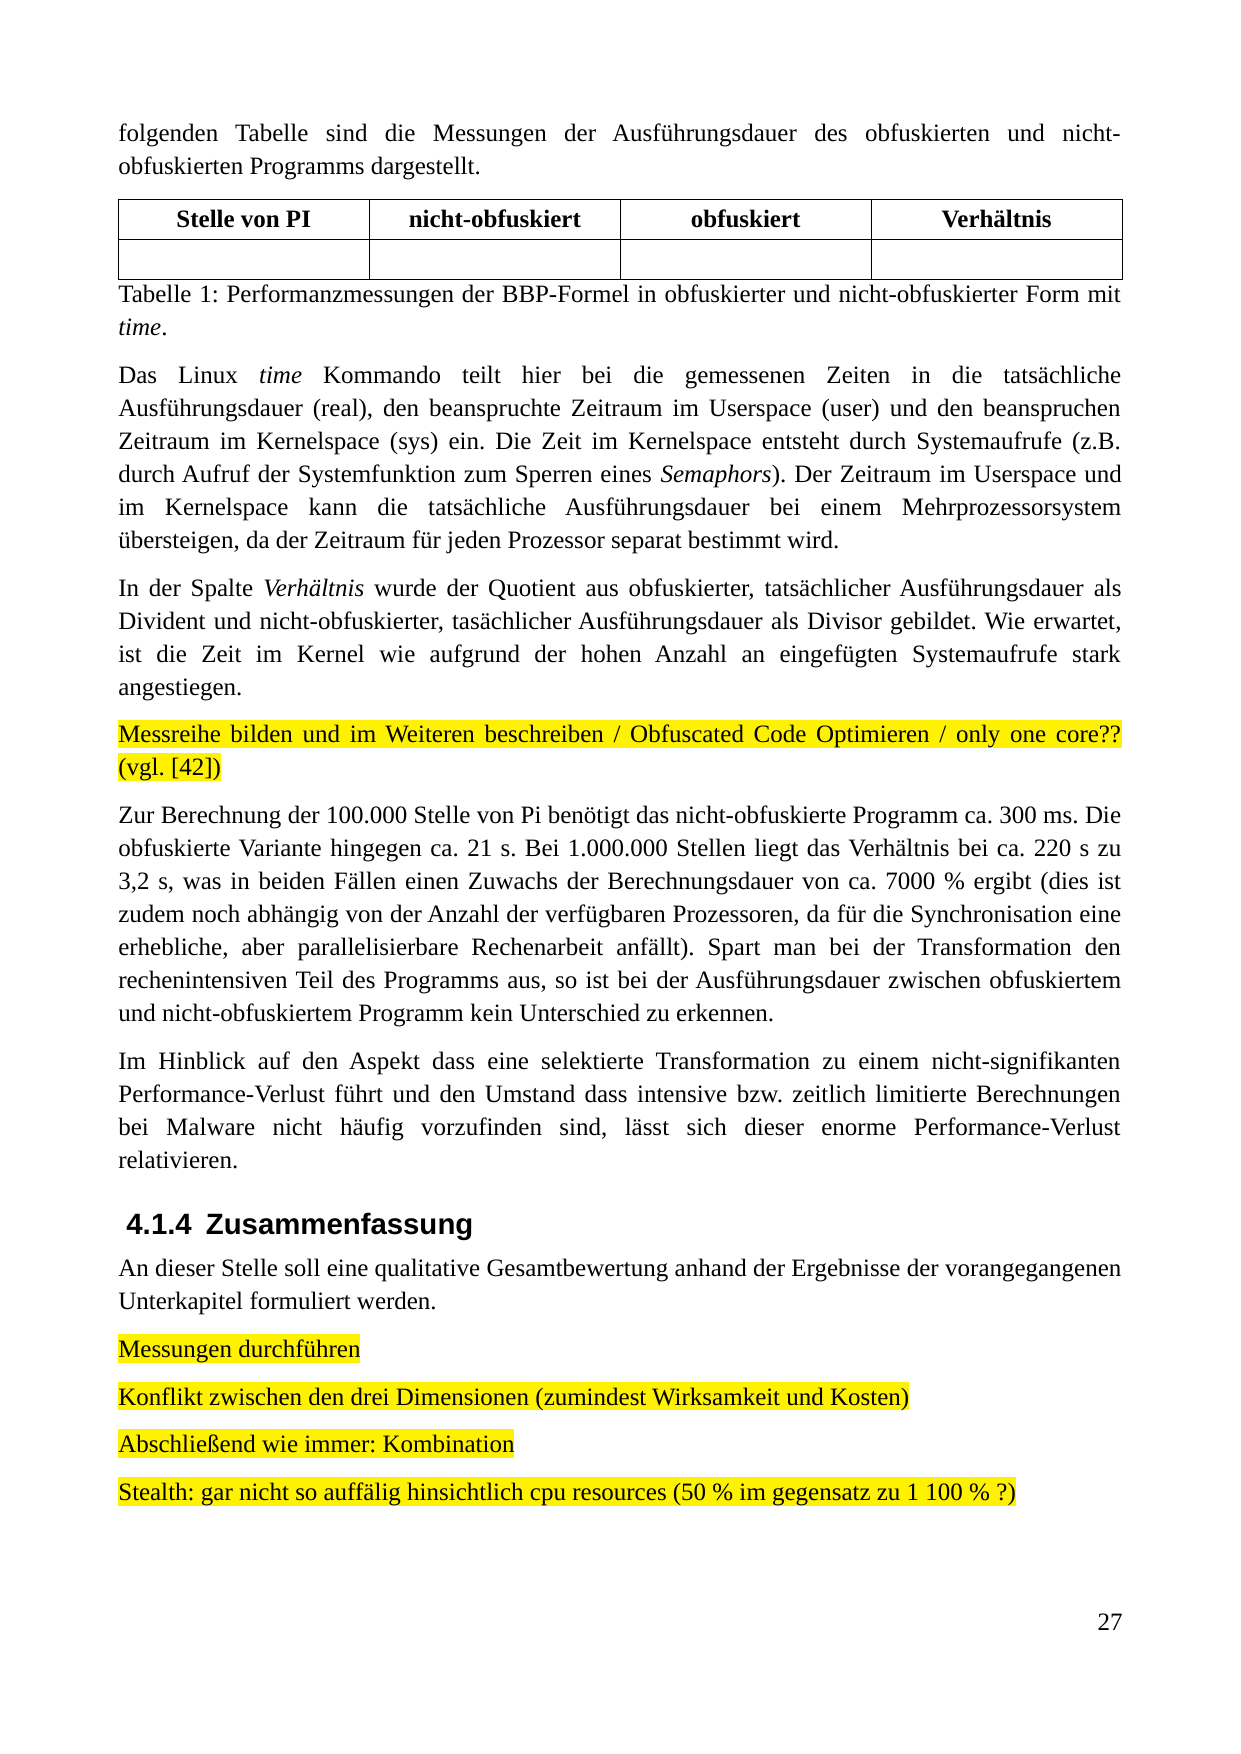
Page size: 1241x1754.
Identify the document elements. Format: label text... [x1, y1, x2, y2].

table_header Stelle von PI [119, 200, 369, 239]
text Messreihe bilden und im Weiteren beschreiben / Obfuscated Code Optimieren / only one core?? (vgl. [42]) [118, 719, 1122, 781]
table_cell [119, 240, 369, 279]
text Messungen durchführen [118, 1334, 1122, 1363]
text Tabelle 1: Performanzmessungen der BBP-Formel in obfuskierter und nicht-obfuskierter Form mit time. [118, 280, 1122, 341]
table_cell [621, 240, 871, 279]
table_header nicht-obfuskiert [370, 200, 620, 239]
text An dieser Stelle soll eine qualitative Gesamtbewertung anhand der Ergebnisse der vorangegangenen Unterkapitel formuliert werden. [118, 1253, 1122, 1315]
table_header obfuskiert [621, 200, 871, 239]
text Zur Berechnung der 100.000 Stelle von Pi benötigt das nicht-obfuskierte Programm ca. 300 ms. Die obfuskierte Variante hingegen ca. 21 s. Bei 1.000.000 Stellen liegt das Verhältnis bei ca. 220 s zu 3,2 s, was in beiden Fällen einen Zuwachs der Berechnungsdauer von ca. 7000 % ergibt (dies ist zudem noch abhängig von der Anzahl der verfügbaren Prozessoren, da für die Synchronisation eine erhebliche, aber parallelisierbare Rechenarbeit anfällt). Spart man bei der Transformation den rechenintensiven Teil des Programms aus, so ist bei der Ausführungsdauer zwischen obfuskiertem und nicht-obfuskiertem Programm kein Unterschied zu erkennen. [118, 800, 1122, 1027]
text Im Hinblick auf den Aspekt dass eine selektierte Transformation zu einem nicht-signifikanten Performance-Verlust führt und den Umstand dass intensive bzw. zeitlich limitierte Berechnungen bei Malware nicht häufig vorzufinden sind, lässt sich dieser enorme Performance-Verlust relativieren. [118, 1046, 1122, 1174]
table_cell [370, 240, 620, 279]
text Das Linux time Kommando teilt hier bei die gemessenen Zeiten in die tatsächliche Ausführungsdauer (real), den beanspruchte Zeitraum im Userspace (user) und den beanspruchen Zeitraum im Kernelspace (sys) ein. Die Zeit im Kernelspace entsteht durch Systemaufrufe (z.B. durch Aufruf der Systemfunktion zum Sperren eines Semaphors). Der Zeitraum im Userspace und im Kernelspace kann die tatsächliche Ausführungsdauer bei einem Mehrprozessorsystem übersteigen, da der Zeitraum für jeden Prozessor separat bestimmt wird. [118, 360, 1122, 554]
text Abschließend wie immer: Kombination [118, 1429, 1122, 1458]
text Stealth: gar nicht so auffälig hinsichtlich cpu resources (50 % im gegensatz zu 1 100 % ?) [118, 1477, 1122, 1506]
text folgenden Tabelle sind die Messungen der Ausführungsdauer des obfuskierten und nicht-obfuskierten Programms dargestellt. [118, 118, 1122, 180]
table_cell [872, 240, 1122, 279]
table_header Verhältnis [872, 200, 1122, 239]
text In der Spalte Verhältnis wurde der Quotient aus obfuskierter, tatsächlicher Ausführungsdauer als Divident und nicht-obfuskierter, tasächlicher Ausführungsdauer als Divisor gebildet. Wie erwartet, ist die Zeit im Kernel wie aufgrund der hohen Anzahl an eingefügten Systemaufrufe stark angestiegen. [118, 573, 1122, 701]
subtitle Zusammenfassung [118, 1207, 1122, 1241]
text Konflikt zwischen den drei Dimensionen (zumindest Wirksamkeit und Kosten) [118, 1382, 1122, 1410]
